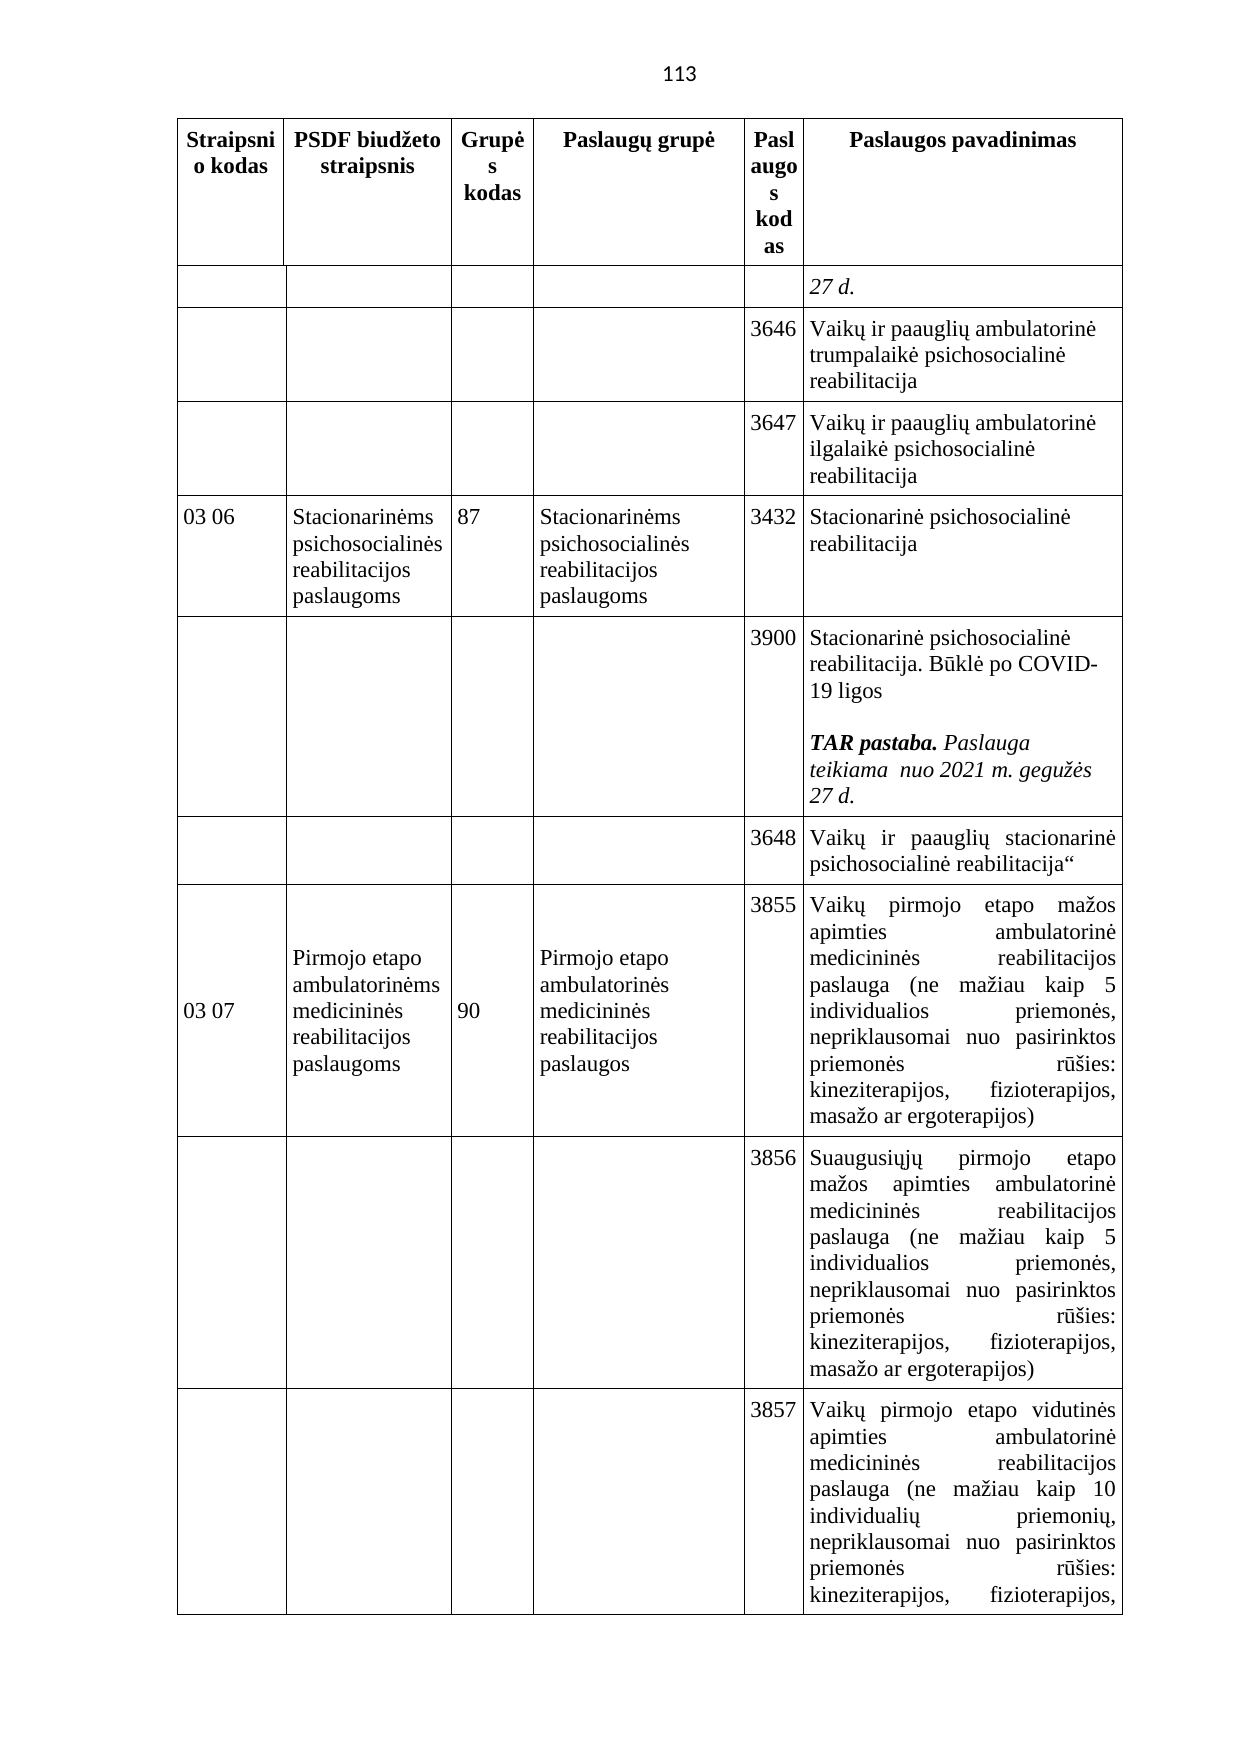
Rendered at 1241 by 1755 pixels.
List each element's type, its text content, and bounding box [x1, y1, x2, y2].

table_cell [534, 402, 744, 495]
table_cell [178, 1389, 286, 1614]
table_cell Stacionarinėms psichosocialinės reabilitacijos paslaugoms [287, 496, 451, 616]
table_cell Vaikų pirmojo etapo mažos apimties ambulatorinė medicininės reabilitacijos paslauga (ne mažiau kaip 5 individualios priemonės, nepriklausomai nuo pasirinktos priemonės rūšies: kineziterapijos, fizioterapijos, masažo ar ergoterapijos) [804, 885, 1122, 1136]
table_cell [178, 308, 286, 401]
table_cell [287, 308, 451, 401]
table_cell 3648 [745, 817, 803, 883]
table_cell 90 [452, 885, 533, 1136]
table_cell [534, 308, 744, 401]
table_cell Vaikų pirmojo etapo vidutinės apimties ambulatorinė medicininės reabilitacijos paslauga (ne mažiau kaip 10 individualių priemonių, nepriklausomai nuo pasirinktos priemonės rūšies: kineziterapijos, fizioterapijos, [804, 1389, 1122, 1614]
table_cell 03 06 [178, 496, 286, 616]
table_cell [534, 817, 744, 883]
table_cell [534, 266, 744, 307]
table_cell [534, 1389, 744, 1614]
table_cell [287, 1389, 451, 1614]
table_cell 3432 [745, 496, 803, 616]
table_cell [452, 266, 533, 307]
table_header Straipsnio kodas [178, 119, 283, 265]
table_cell 03 07 [178, 885, 286, 1136]
table_cell Vaikų ir paauglių stacionarinė psichosocialinė reabilitacija“ [804, 817, 1122, 883]
table_cell Stacionarinė psichosocialinė reabilitacija. Būklė po COVID-19 ligos TAR pastaba. Paslauga teikiama nuo 2021 m. gegužės 27 d. [804, 617, 1122, 816]
table_cell [178, 266, 286, 307]
table_header Grupės kodas [452, 119, 533, 265]
table_cell 3856 [745, 1137, 803, 1388]
table_cell Stacionarinė psichosocialinė reabilitacija [804, 496, 1122, 616]
table_cell [745, 266, 803, 307]
table_cell [287, 402, 451, 495]
table_cell [178, 402, 286, 495]
table_cell [534, 617, 744, 816]
table_cell [178, 817, 286, 883]
table_cell [287, 266, 451, 307]
table_header Paslaugos pavadinimas [804, 119, 1122, 265]
table_cell 27 d. [804, 266, 1122, 307]
table_cell Pirmojo etapo ambulatorinėms medicininės reabilitacijos paslaugoms [287, 885, 451, 1136]
table_cell [452, 402, 533, 495]
table_header Paslaugos kodas [745, 119, 803, 265]
table_cell 3647 [745, 402, 803, 495]
table_cell Pirmojo etapo ambulatorinės medicininės reabilitacijos paslaugos [534, 885, 744, 1136]
table_cell [534, 1137, 744, 1388]
table_cell Vaikų ir paauglių ambulatorinė trumpalaikė psichosocialinė reabilitacija [804, 308, 1122, 401]
table_cell [178, 1137, 286, 1388]
table_cell [452, 817, 533, 883]
table_cell 87 [452, 496, 533, 616]
table_cell [452, 617, 533, 816]
table_cell Vaikų ir paauglių ambulatorinė ilgalaikė psichosocialinė reabilitacija [804, 402, 1122, 495]
table_cell [178, 617, 286, 816]
table_cell 3646 [745, 308, 803, 401]
table_cell Stacionarinėms psichosocialinės reabilitacijos paslaugoms [534, 496, 744, 616]
table_cell [287, 617, 451, 816]
table_header PSDF biudžeto straipsnis [284, 119, 451, 265]
table_cell [287, 817, 451, 883]
table_cell [452, 1137, 533, 1388]
table_cell 3855 [745, 885, 803, 1136]
table_cell [287, 1137, 451, 1388]
table_cell 3900 [745, 617, 803, 816]
table_cell [452, 308, 533, 401]
table_cell 3857 [745, 1389, 803, 1614]
table_cell [452, 1389, 533, 1614]
table_header Paslaugų grupė [534, 119, 744, 265]
table_cell Suaugusiųjų pirmojo etapo mažos apimties ambulatorinė medicininės reabilitacijos paslauga (ne mažiau kaip 5 individualios priemonės, nepriklausomai nuo pasirinktos priemonės rūšies: kineziterapijos, fizioterapijos, masažo ar ergoterapijos) [804, 1137, 1122, 1388]
